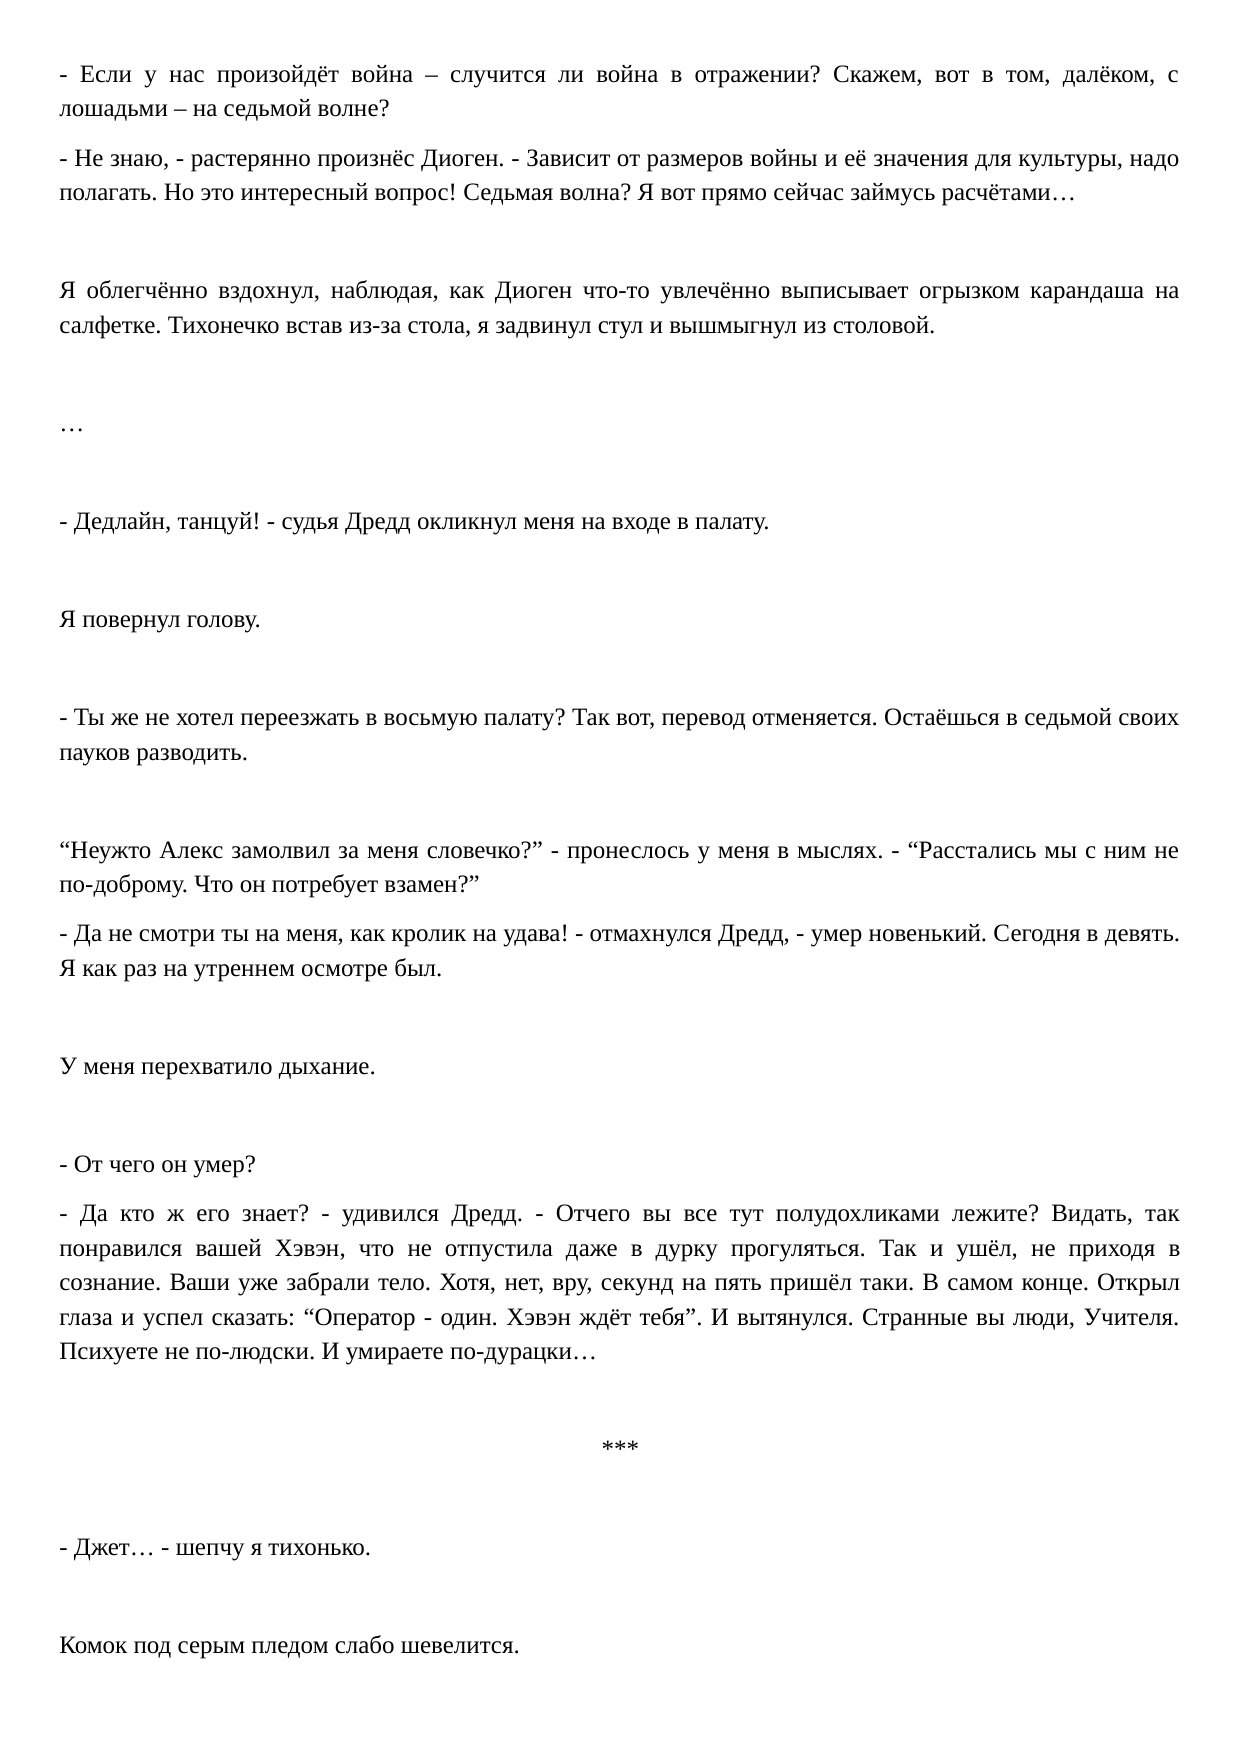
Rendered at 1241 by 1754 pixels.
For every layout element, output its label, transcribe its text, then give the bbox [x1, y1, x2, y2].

text - Джет… - шепчу я тихонько. [59, 1532, 1181, 1561]
text - Дедлайн, танцуй! - судья Дредд окликнул меня на входе в палату. [59, 506, 1181, 535]
text У меня перехватило дыхание. [59, 1051, 1181, 1080]
text *** [59, 1434, 1181, 1463]
text - Да кто ж его знает? - удивился Дредд. - Отчего вы все тут полудохликами лежите? Видать, так понравился вашей Хэвэн, что не отпустила даже в дурку прогуляться. Так и ушёл, не приходя в сознание. Ваши уже забрали тело. Хотя, нет, вру, секунд на пять пришёл таки. В самом конце. Открыл глаза и успел сказать: “Оператор - один. Хэвэн ждёт тебя”. И вытянулся. Странные вы люди, Учителя. Психуете не по-людски. И умираете по-дурацки… [59, 1198, 1181, 1365]
text - От чего он умер? [59, 1149, 1181, 1178]
text Я повернул голову. [59, 604, 1181, 633]
text Я облегчённо вздохнул, наблюдая, как Диоген что-то увлечённо выписывает огрызком карандаша на салфетке. Тихонечко встав из-за стола, я задвинул стул и вышмыгнул из столовой. [59, 275, 1181, 338]
text “Неужто Алекс замолвил за меня словечко?” - пронеслось у меня в мыслях. - “Расстались мы с ним не по-доброму. Что он потребует взамен?” [59, 835, 1181, 898]
text - Да не смотри ты на меня, как кролик на удава! - отмахнулся Дредд, - умер новенький. Сегодня в девять. Я как раз на утреннем осмотре был. [59, 918, 1181, 982]
text - Не знаю, - растерянно произнёс Диоген. - Зависит от размеров войны и её значения для культуры, надо полагать. Но это интересный вопрос! Седьмая волна? Я вот прямо сейчас займусь расчётами… [59, 143, 1181, 206]
text - Если у нас произойдёт война – случится ли война в отражении? Скажем, вот в том, далёком, с лошадьми – на седьмой волне? [59, 59, 1181, 122]
text - Ты же не хотел переезжать в восьмую палату? Так вот, перевод отменяется. Остаёшься в седьмой своих пауков разводить. [59, 702, 1181, 765]
text Комок под серым пледом слабо шевелится. [59, 1630, 1181, 1659]
text … [59, 408, 1181, 437]
